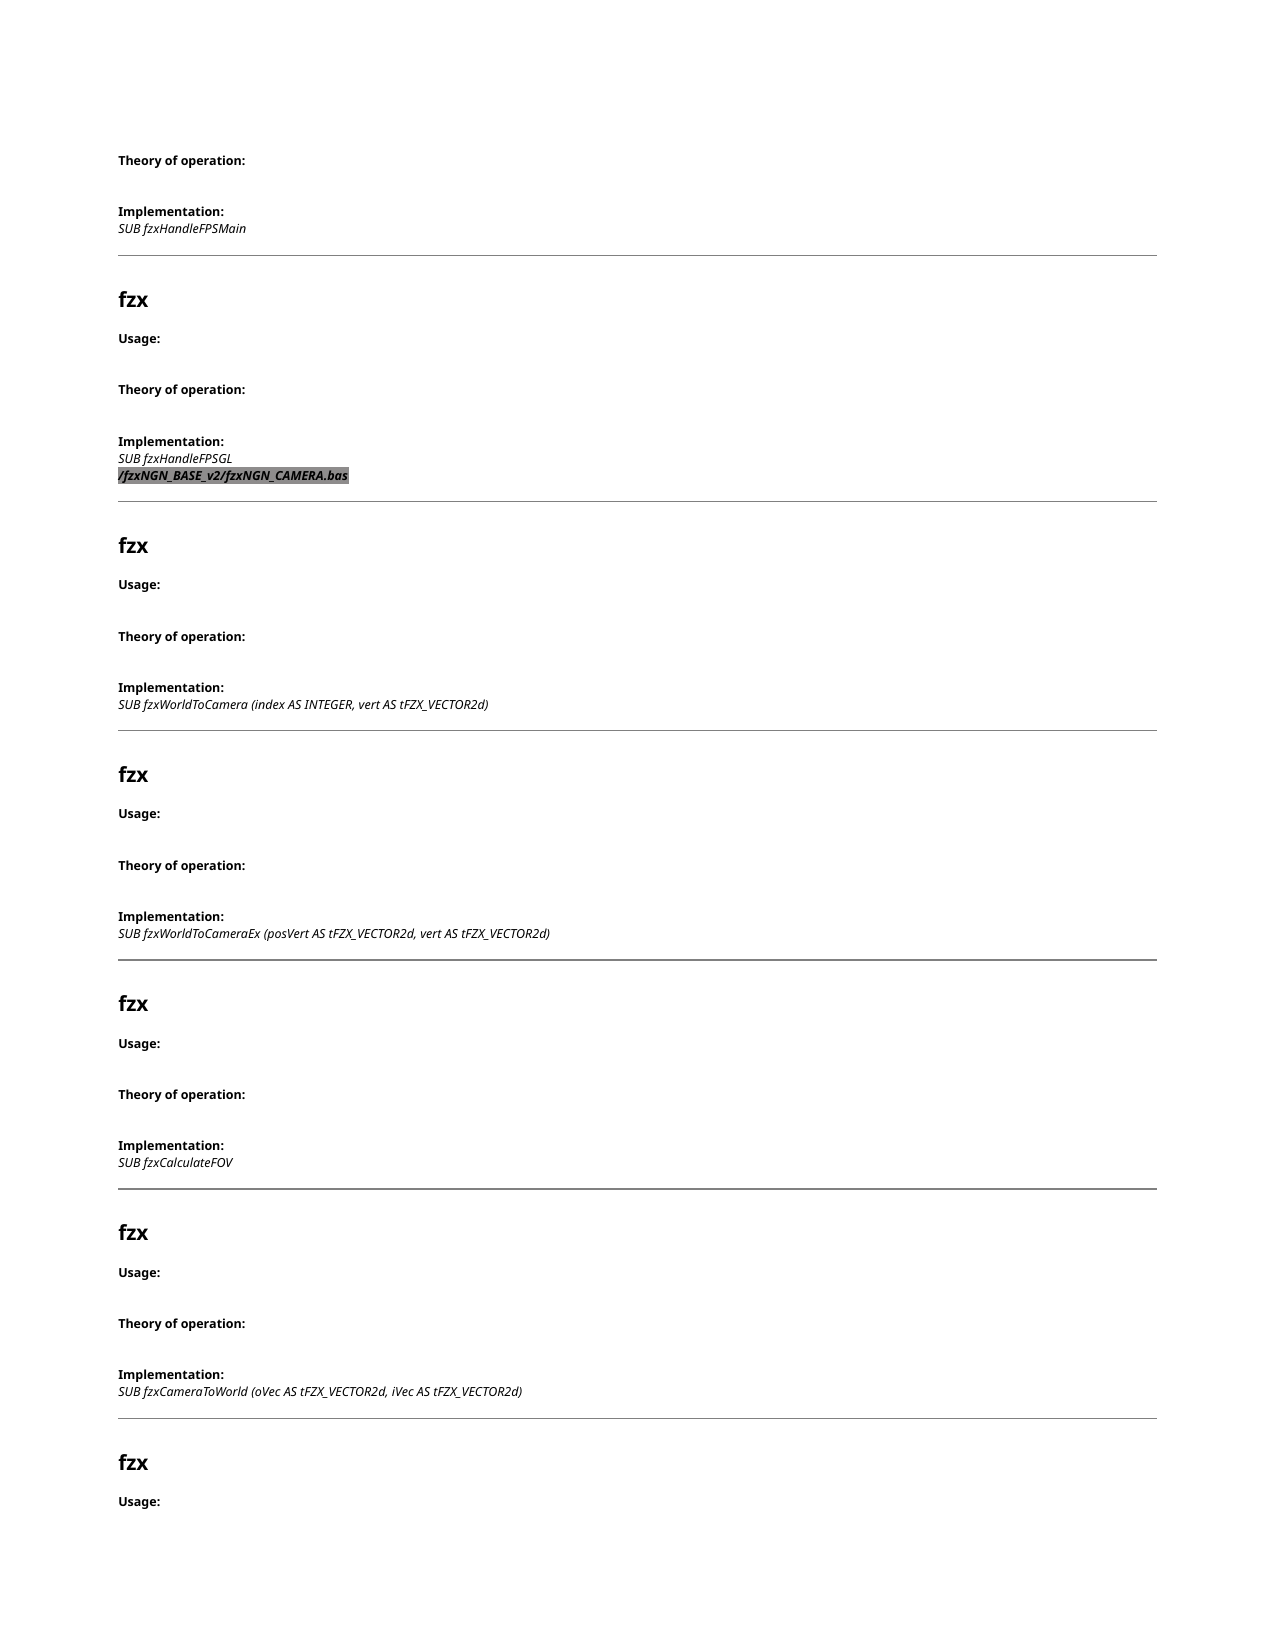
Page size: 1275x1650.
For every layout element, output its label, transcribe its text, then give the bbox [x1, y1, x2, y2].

text /fzxNGN_BASE_v2/fzxNGN_CAMERA.bas [118, 467, 1157, 484]
text Implementation: [118, 433, 1157, 450]
text Implementation: [118, 679, 1157, 696]
text Usage: [118, 576, 1157, 593]
text SUB fzxCalculateFOV [118, 1154, 1157, 1171]
text Theory of operation: [118, 857, 1157, 874]
text Implementation: [118, 203, 1157, 221]
text fzx [118, 285, 1157, 313]
text fzx [118, 531, 1157, 559]
text Implementation: [118, 1137, 1157, 1154]
text SUB fzxCameraToWorld (oVec AS tFZX_VECTOR2d, iVec AS tFZX_VECTOR2d) [118, 1383, 1157, 1401]
text Theory of operation: [118, 628, 1157, 645]
text Usage: [118, 1035, 1157, 1052]
text Implementation: [118, 908, 1157, 925]
text fzx [118, 1218, 1157, 1247]
text Usage: [118, 330, 1157, 347]
text fzx [118, 1448, 1157, 1476]
text fzx [118, 760, 1157, 788]
text SUB fzxHandleFPSMain [118, 221, 1157, 238]
text SUB fzxWorldToCamera (index AS INTEGER, vert AS tFZX_VECTOR2d) [118, 696, 1157, 713]
text SUB fzxHandleFPSGL [118, 450, 1157, 467]
text SUB fzxWorldToCameraEx (posVert AS tFZX_VECTOR2d, vert AS tFZX_VECTOR2d) [118, 925, 1157, 942]
text Implementation: [118, 1366, 1157, 1383]
text Theory of operation: [118, 1315, 1157, 1332]
text Usage: [118, 1493, 1157, 1510]
text Usage: [118, 806, 1157, 823]
text fzx [118, 989, 1157, 1018]
text Theory of operation: [118, 152, 1157, 169]
text Usage: [118, 1264, 1157, 1281]
text Theory of operation: [118, 381, 1157, 398]
text Theory of operation: [118, 1086, 1157, 1103]
